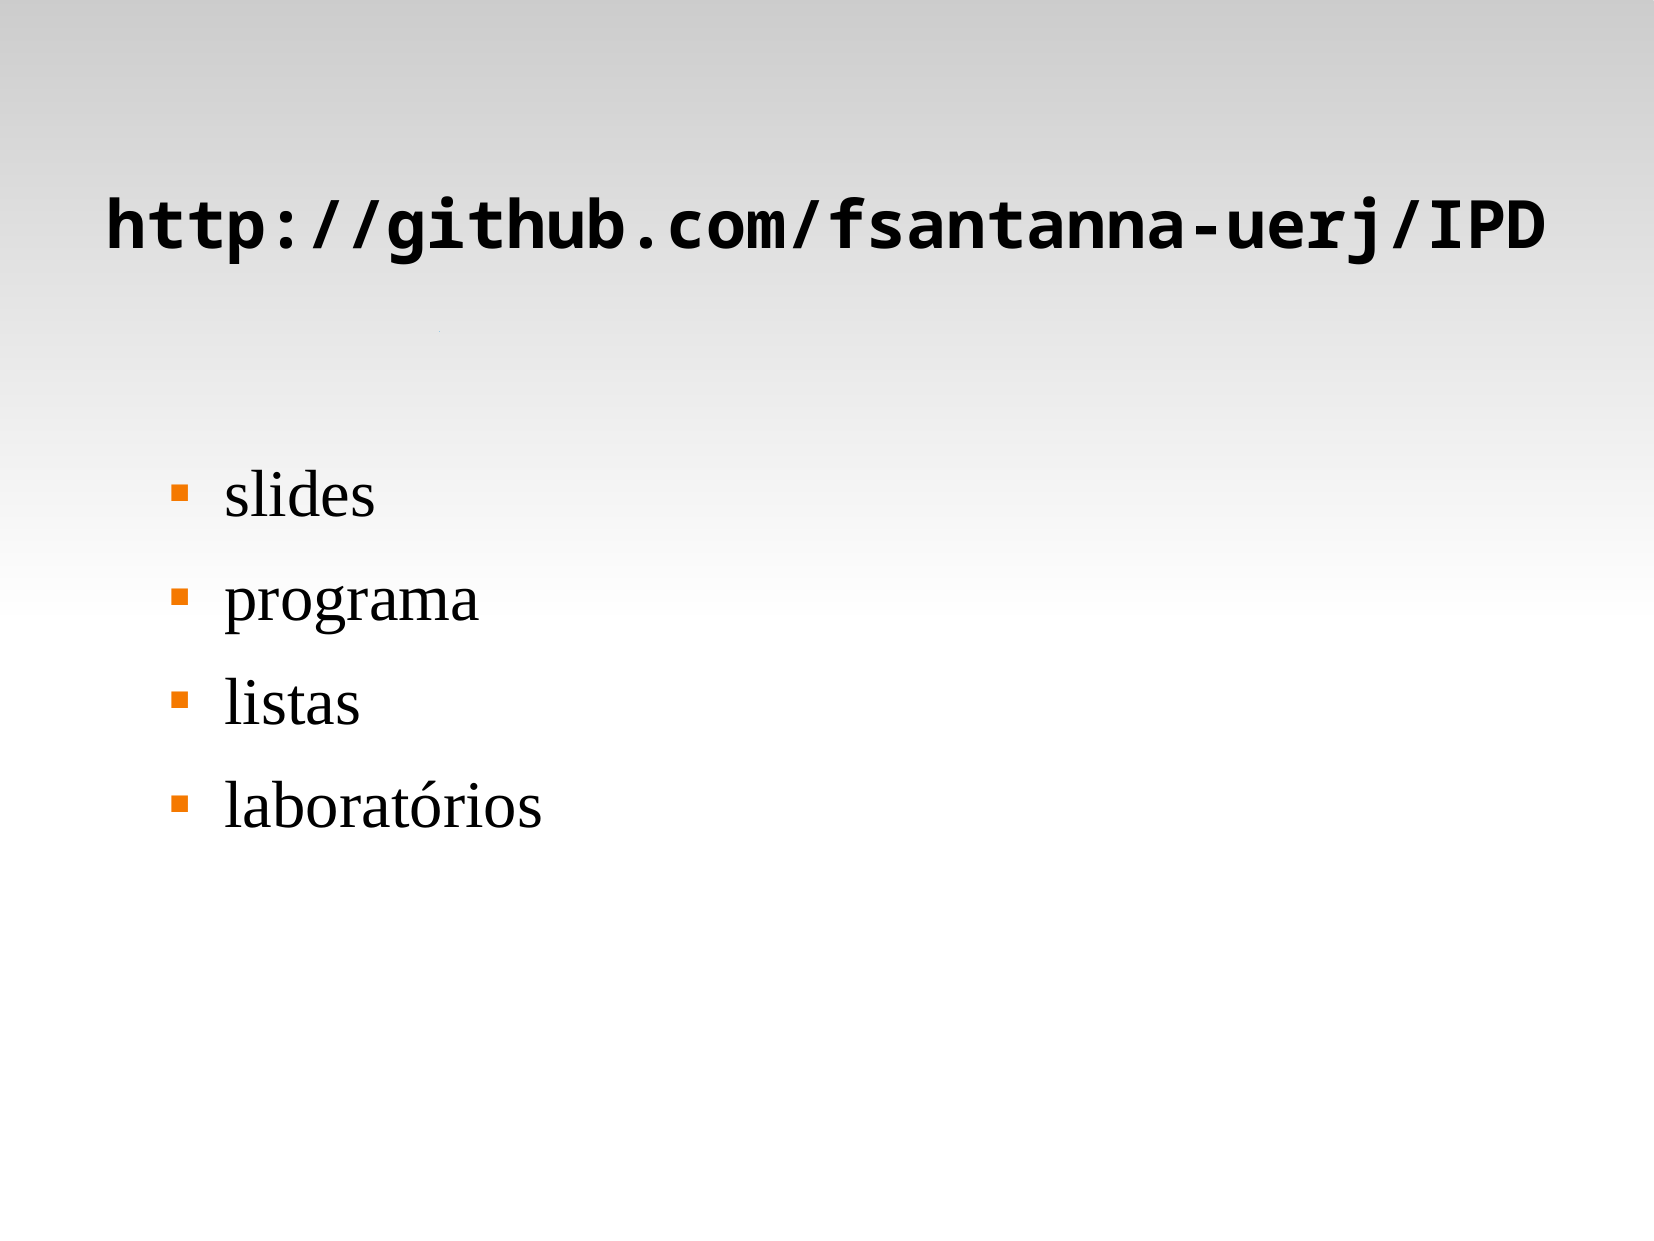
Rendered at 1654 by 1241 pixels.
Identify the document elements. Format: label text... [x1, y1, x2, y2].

list slides programa listas laboratórios [82, 457, 1571, 1109]
text_box http://github.com/fsantanna-uerj/IPD [91, 112, 1562, 334]
